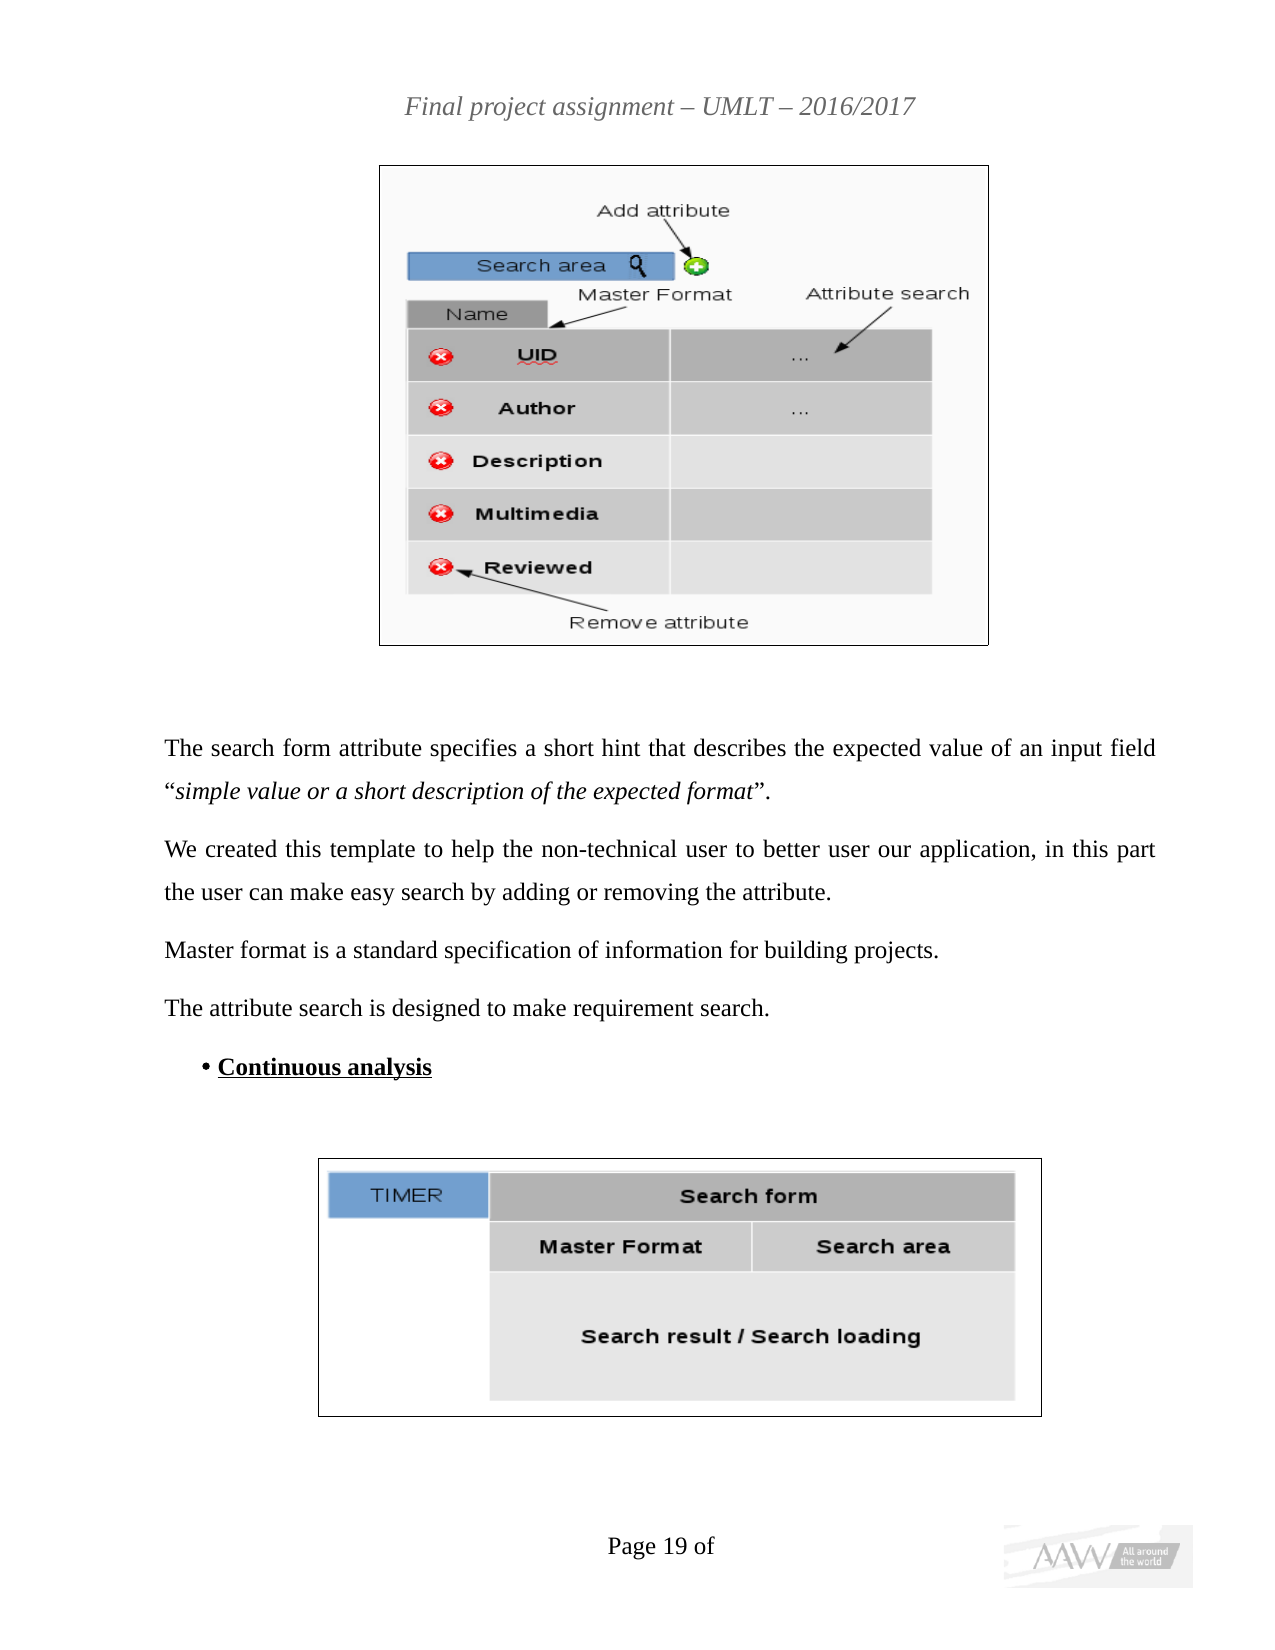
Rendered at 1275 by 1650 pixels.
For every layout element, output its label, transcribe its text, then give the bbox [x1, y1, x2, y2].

list Continuous analysis [202, 1052, 1158, 1123]
picture [1003, 1525, 1193, 1588]
text The search form attribute specifies a short hint that describes the expected value of an input field “simple value or a short description of the expected format”. [164, 733, 1158, 805]
picture [381, 168, 986, 643]
text Master format is a standard specification of information for building projects. [164, 935, 1158, 964]
picture [321, 1160, 1039, 1414]
text We created this template to help the non-technical user to better user our application, in this part the user can make easy search by adding or removing the attribute. [164, 834, 1158, 906]
text The attribute search is designed to make requirement search. [164, 993, 1158, 1022]
